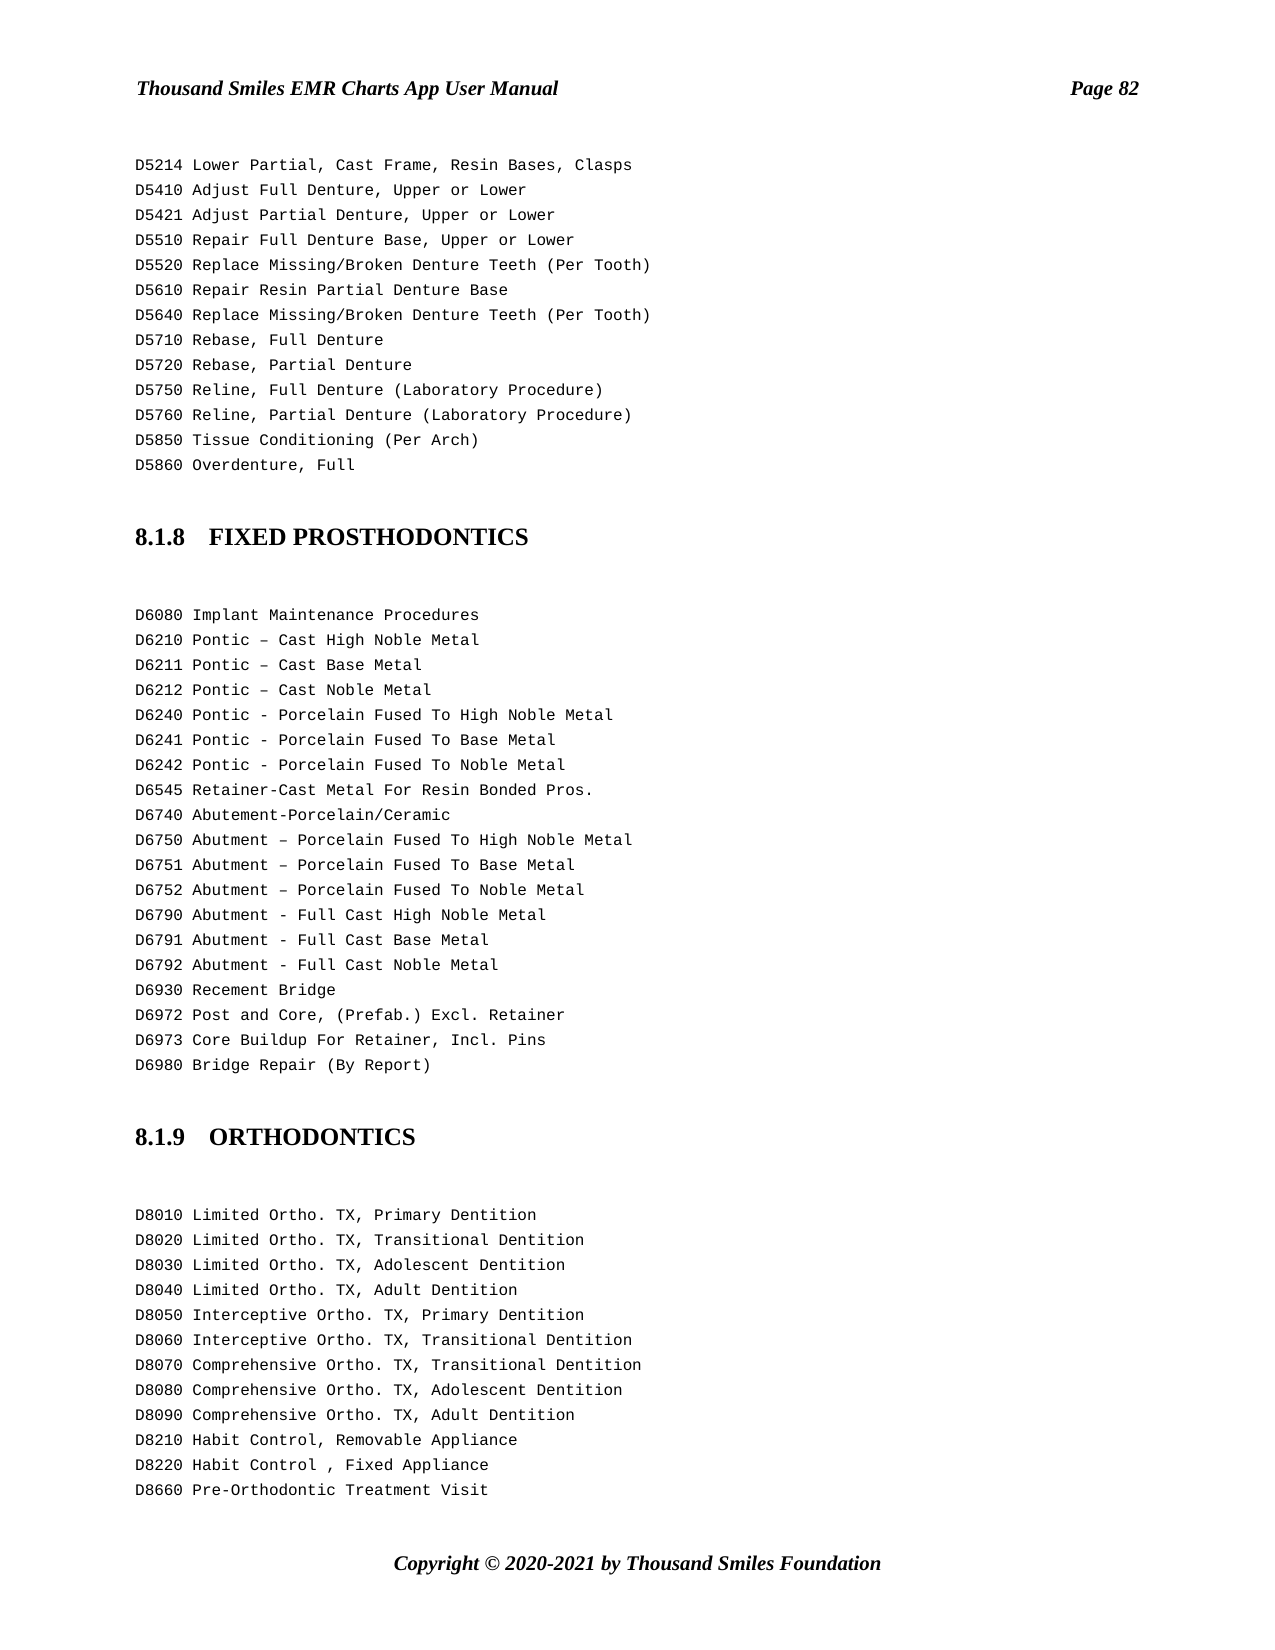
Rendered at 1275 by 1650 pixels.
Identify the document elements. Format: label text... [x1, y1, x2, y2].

text D8060 Interceptive Ortho. TX, Transitional Dentition [135, 1325, 1140, 1350]
text D8660 Pre-Orthodontic Treatment Visit [135, 1475, 1140, 1500]
text D8070 Comprehensive Ortho. TX, Transitional Dentition [135, 1350, 1140, 1375]
text D8210 Habit Control, Removable Appliance [135, 1425, 1140, 1450]
text D5640 Replace Missing/Broken Denture Teeth (Per Tooth) [135, 300, 1140, 325]
text D5610 Repair Resin Partial Denture Base [135, 275, 1140, 300]
text D8040 Limited Ortho. TX, Adult Dentition [135, 1275, 1140, 1300]
text D5520 Replace Missing/Broken Denture Teeth (Per Tooth) [135, 250, 1140, 275]
text D6980 Bridge Repair (By Report) [135, 1050, 1140, 1075]
text D5760 Reline, Partial Denture (Laboratory Procedure) [135, 400, 1140, 425]
text D5214 Lower Partial, Cast Frame, Resin Bases, Clasps [135, 150, 1140, 175]
text D6241 Pontic - Porcelain Fused To Base Metal [135, 725, 1140, 750]
text D8220 Habit Control , Fixed Appliance [135, 1450, 1140, 1475]
text D8090 Comprehensive Ortho. TX, Adult Dentition [135, 1400, 1140, 1425]
text D8020 Limited Ortho. TX, Transitional Dentition [135, 1225, 1140, 1250]
text D8080 Comprehensive Ortho. TX, Adolescent Dentition [135, 1375, 1140, 1400]
text D5850 Tissue Conditioning (Per Arch) [135, 425, 1140, 450]
text D6545 Retainer-Cast Metal For Resin Bonded Pros. [135, 775, 1140, 800]
text D6751 Abutment – Porcelain Fused To Base Metal [135, 850, 1140, 875]
text D8010 Limited Ortho. TX, Primary Dentition [135, 1200, 1140, 1225]
text D5750 Reline, Full Denture (Laboratory Procedure) [135, 375, 1140, 400]
text D6740 Abutement-Porcelain/Ceramic [135, 800, 1140, 825]
text D5720 Rebase, Partial Denture [135, 350, 1140, 375]
text D6211 Pontic – Cast Base Metal [135, 650, 1140, 675]
text D5710 Rebase, Full Denture [135, 325, 1140, 350]
text D6242 Pontic - Porcelain Fused To Noble Metal [135, 750, 1140, 775]
text D6210 Pontic – Cast High Noble Metal [135, 625, 1140, 650]
subtitle FIXED PROSTHODONTICS [135, 525, 1140, 550]
text D6792 Abutment - Full Cast Noble Metal [135, 950, 1140, 975]
text D6973 Core Buildup For Retainer, Incl. Pins [135, 1025, 1140, 1050]
text D6240 Pontic - Porcelain Fused To High Noble Metal [135, 700, 1140, 725]
text D6930 Recement Bridge [135, 975, 1140, 1000]
text D8030 Limited Ortho. TX, Adolescent Dentition [135, 1250, 1140, 1275]
text D6080 Implant Maintenance Procedures [135, 600, 1140, 625]
text D6752 Abutment – Porcelain Fused To Noble Metal [135, 875, 1140, 900]
text D8050 Interceptive Ortho. TX, Primary Dentition [135, 1300, 1140, 1325]
text D5510 Repair Full Denture Base, Upper or Lower [135, 225, 1140, 250]
text D5421 Adjust Partial Denture, Upper or Lower [135, 200, 1140, 225]
text D5860 Overdenture, Full [135, 450, 1140, 475]
text D5410 Adjust Full Denture, Upper or Lower [135, 175, 1140, 200]
text D6972 Post and Core, (Prefab.) Excl. Retainer [135, 1000, 1140, 1025]
subtitle ORTHODONTICS [135, 1125, 1140, 1150]
text D6791 Abutment - Full Cast Base Metal [135, 925, 1140, 950]
text D6750 Abutment – Porcelain Fused To High Noble Metal [135, 825, 1140, 850]
text D6790 Abutment - Full Cast High Noble Metal [135, 900, 1140, 925]
text D6212 Pontic – Cast Noble Metal [135, 675, 1140, 700]
